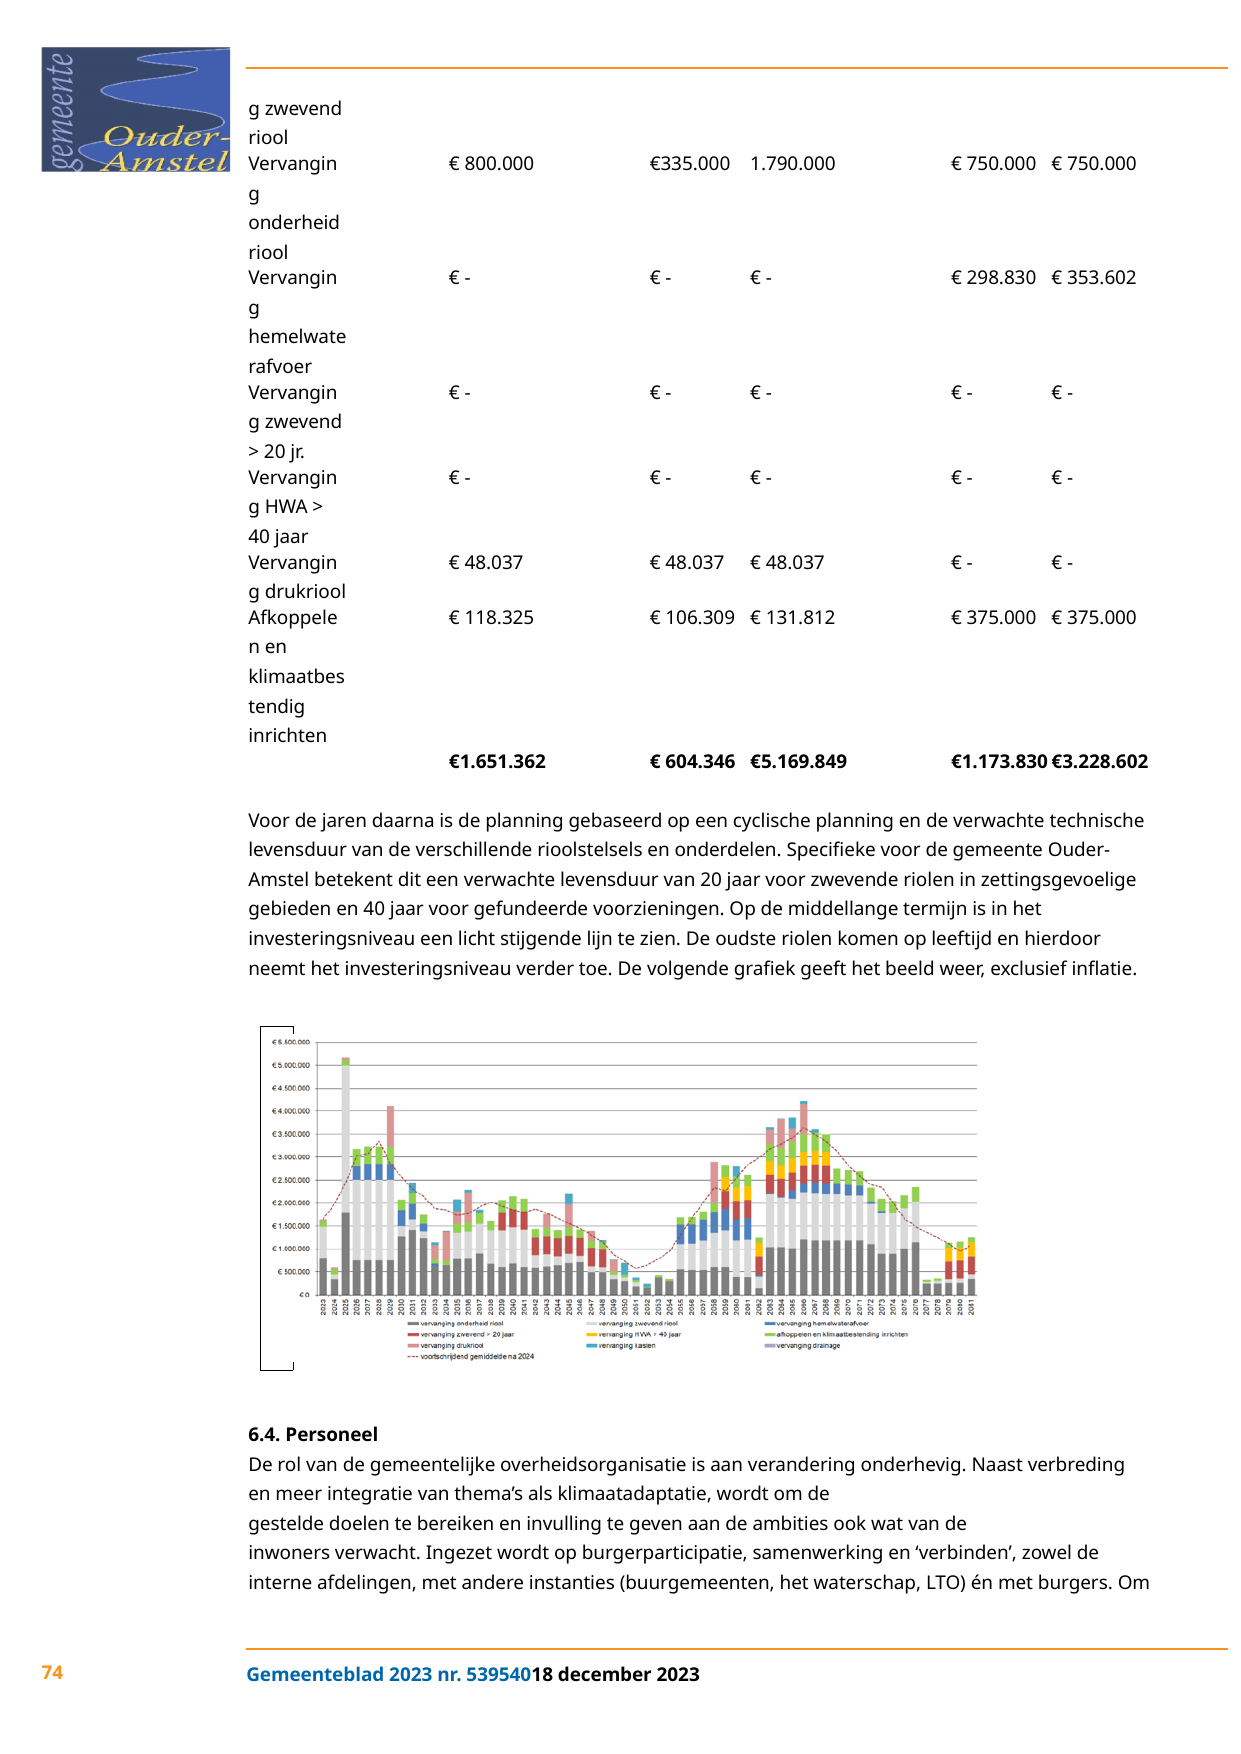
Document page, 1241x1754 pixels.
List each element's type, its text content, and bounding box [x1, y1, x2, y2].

table_cell € - [750, 265, 951, 379]
table_cell € 131.812 [750, 604, 951, 748]
table_cell € - [951, 464, 1051, 549]
table_cell €1.173.830 [951, 748, 1051, 774]
table_cell € - [650, 265, 750, 379]
text gestelde doelen te bereiken en invulling te geven aan de ambities ook wat van de [248, 1510, 1152, 1536]
table_cell [348, 379, 449, 464]
table_cell [750, 95, 951, 150]
table_cell € - [750, 379, 951, 464]
table_cell Vervanging HWA > 40 jaar [248, 464, 348, 549]
table_cell [650, 95, 750, 150]
table_cell € 750.000 [951, 150, 1051, 264]
table_cell € 353.602 [1051, 265, 1152, 379]
table_cell [951, 95, 1051, 150]
table_cell € - [1051, 379, 1152, 464]
table_cell Vervanging drukriool [248, 549, 348, 604]
table_cell Vervanging zwevend > 20 jr. [248, 379, 348, 464]
picture [268, 1034, 978, 1362]
table_cell [348, 265, 449, 379]
table_cell € - [1051, 464, 1152, 549]
table_cell €5.169.849 [750, 748, 951, 774]
table_cell € - [650, 464, 750, 549]
text inwoners verwacht. Ingezet wordt op burgerparticipatie, samenwerking en ‘verbinden’, zowel de interne afdelingen, met andere instanties (buurgemeenten, het waterschap, LTO) én met burgers. Om [248, 1539, 1152, 1595]
table_cell [1051, 95, 1152, 150]
table_cell € 750.000 [1051, 150, 1152, 264]
table_cell [348, 150, 449, 264]
table_cell € 106.309 [650, 604, 750, 748]
text De rol van de gemeentelijke overheidsorganisatie is aan verandering onderhevig. Naast verbreding en meer integratie van thema’s als klimaatadaptatie, wordt om de [248, 1451, 1152, 1506]
table_cell Vervanging onderheid riool [248, 150, 348, 264]
table_cell € - [650, 379, 750, 464]
table_cell € 800.000 [449, 150, 649, 264]
table_cell € 48.037 [650, 549, 750, 604]
table_cell € - [449, 379, 649, 464]
table_cell € 298.830 [951, 265, 1051, 379]
table_cell € - [1051, 549, 1152, 604]
table_cell [348, 604, 449, 748]
table_cell € 375.000 [1051, 604, 1152, 748]
table_cell € 375.000 [951, 604, 1051, 748]
table_cell [348, 95, 449, 150]
table_cell € - [449, 464, 649, 549]
table_cell €335.000 [650, 150, 750, 264]
picture [41, 47, 231, 172]
table_cell € - [951, 379, 1051, 464]
table_cell Vervanging hemelwaterafvoer [248, 265, 348, 379]
table_cell € - [449, 265, 649, 379]
table_cell g zwevend riool [248, 95, 348, 150]
table_cell € - [951, 549, 1051, 604]
text 6.4. Personeel [248, 1421, 1152, 1447]
table_cell € 48.037 [449, 549, 649, 604]
table_cell [348, 748, 449, 774]
table_cell € 118.325 [449, 604, 649, 748]
table_cell [348, 549, 449, 604]
table_cell €3.228.602 [1051, 748, 1152, 774]
table_cell 1.790.000 [750, 150, 951, 264]
table_cell [449, 95, 649, 150]
text Voor de jaren daarna is de planning gebaseerd op een cyclische planning en de verwachte technische levensduur van de verschillende rioolstelsels en onderdelen. Specifieke voor de gemeente Ouder-Amstel betekent dit een verwachte levensduur van 20 jaar voor zwevende riolen in zettingsgevoelige gebieden en 40 jaar voor gefundeerde voorzieningen. Op de middellange termijn is in het investeringsniveau een licht stijgende lijn te zien. De oudste riolen komen op leeftijd en hierdoor neemt het investeringsniveau verder toe. De volgende grafiek geeft het beeld weer, exclusief inflatie. [248, 807, 1152, 980]
table_cell €1.651.362 [449, 748, 649, 774]
table_cell € 48.037 [750, 549, 951, 604]
table_cell Afkoppelen en klimaatbestendig inrichten [248, 604, 348, 748]
table_cell € 604.346 [650, 748, 750, 774]
table_cell [348, 464, 449, 549]
table_cell € - [750, 464, 951, 549]
table_cell [248, 748, 348, 774]
